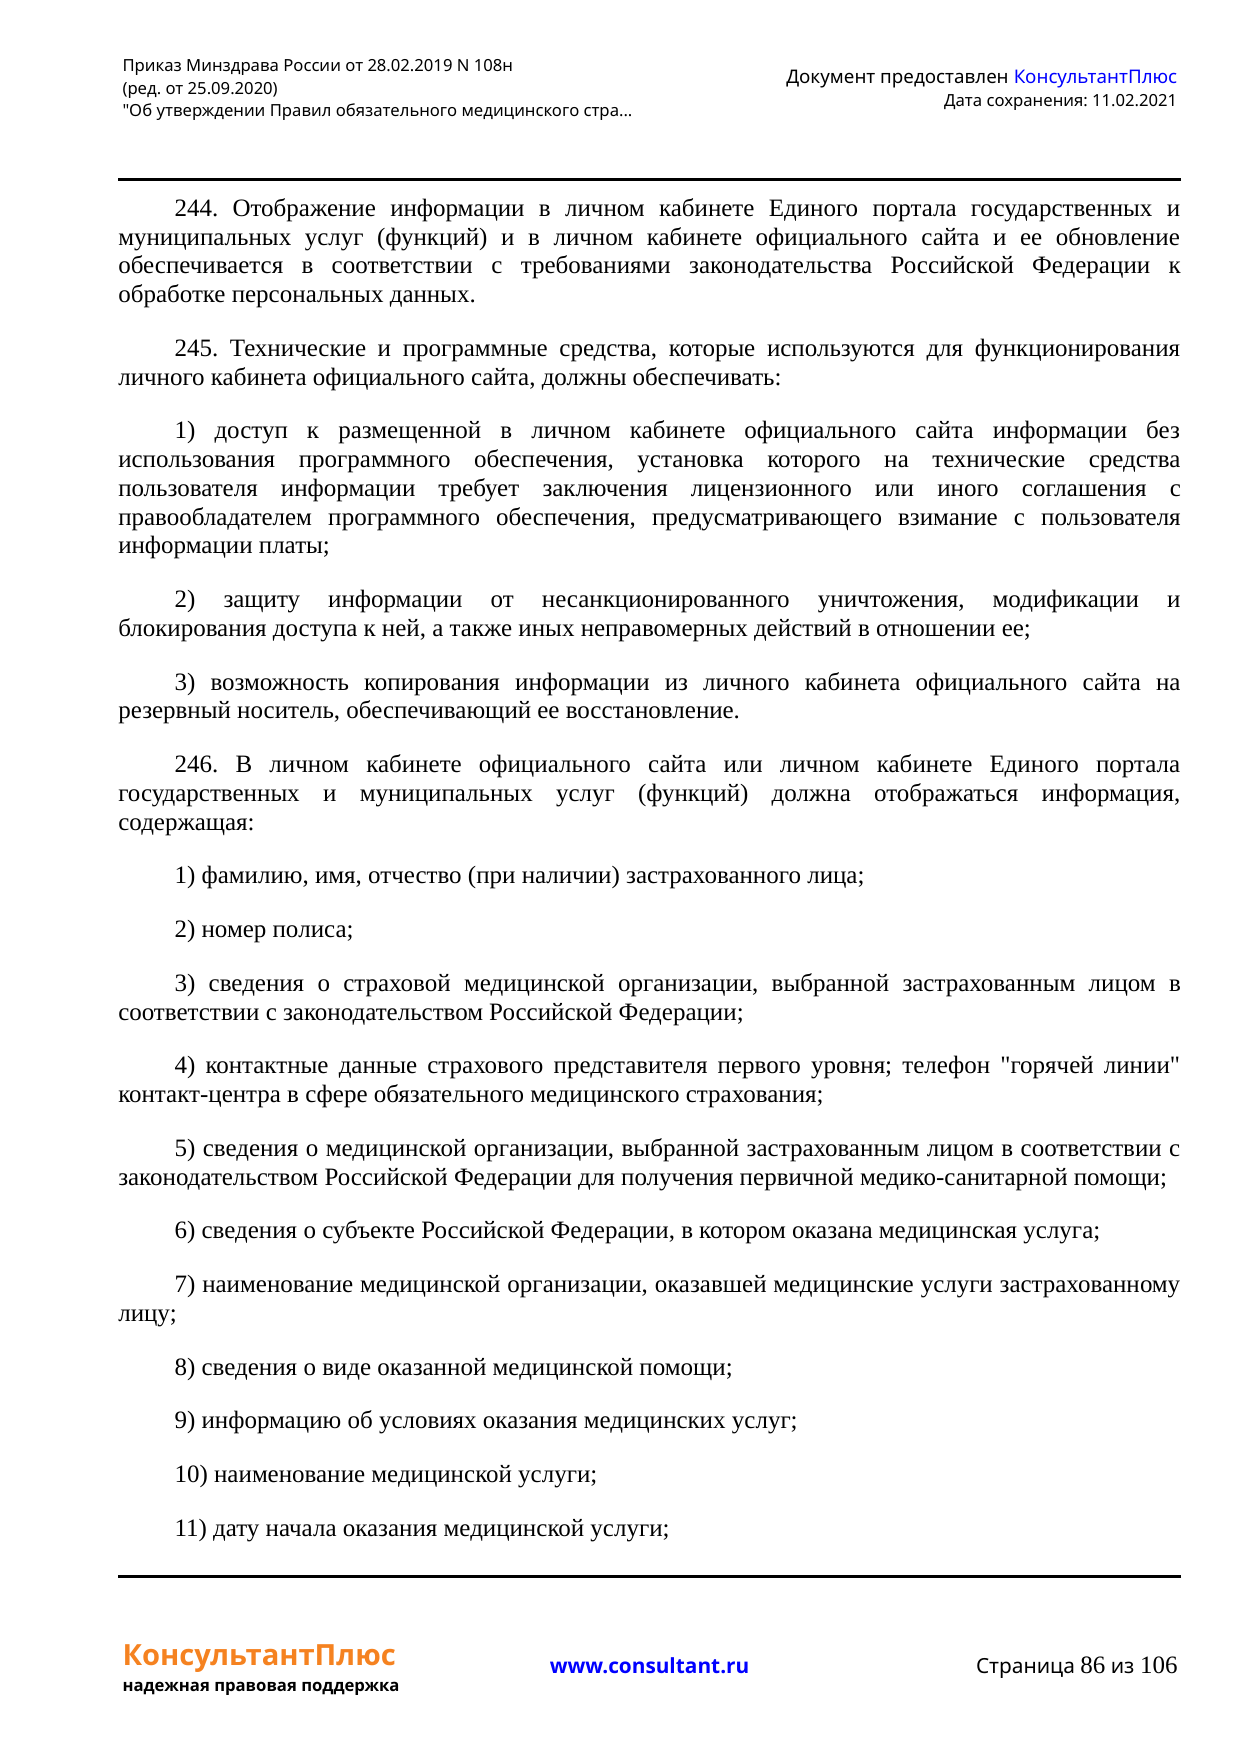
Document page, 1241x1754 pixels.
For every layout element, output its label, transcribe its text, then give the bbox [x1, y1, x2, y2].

text 9) информацию об условиях оказания медицинских услуг; [118, 1405, 1181, 1434]
text 246. В личном кабинете официального сайта или личном кабинете Единого портала государственных и муниципальных услуг (функций) должна отображаться информация, содержащая: [118, 749, 1181, 835]
text 1) фамилию, имя, отчество (при наличии) застрахованного лица; [118, 860, 1181, 889]
text 2) номер полиса; [118, 914, 1181, 943]
text 1) доступ к размещенной в личном кабинете официального сайта информации без использования программного обеспечения, установка которого на технические средства пользователя информации требует заключения лицензионного или иного соглашения с правообладателем программного обеспечения, предусматривающего взимание с пользователя информации платы; [118, 415, 1181, 559]
text 6) сведения о субъекте Российской Федерации, в котором оказана медицинская услуга; [118, 1215, 1181, 1244]
text 11) дату начала оказания медицинской услуги; [118, 1513, 1181, 1542]
text 3) возможность копирования информации из личного кабинета официального сайта на резервный носитель, обеспечивающий ее восстановление. [118, 667, 1181, 724]
text 10) наименование медицинской услуги; [118, 1459, 1181, 1488]
text 7) наименование медицинской организации, оказавшей медицинские услуги застрахованному лицу; [118, 1269, 1181, 1327]
text 245. Технические и программные средства, которые используются для функционирования личного кабинета официального сайта, должны обеспечивать: [118, 333, 1181, 390]
text 244. Отображение информации в личном кабинете Единого портала государственных и муниципальных услуг (функций) и в личном кабинете официального сайта и ее обновление обеспечивается в соответствии с требованиями законодательства Российской Федерации к обработке персональных данных. [118, 193, 1181, 308]
text 5) сведения о медицинской организации, выбранной застрахованным лицом в соответствии с законодательством Российской Федерации для получения первичной медико-санитарной помощи; [118, 1133, 1181, 1190]
text 3) сведения о страховой медицинской организации, выбранной застрахованным лицом в соответствии с законодательством Российской Федерации; [118, 968, 1181, 1025]
text 2) защиту информации от несанкционированного уничтожения, модификации и блокирования доступа к ней, а также иных неправомерных действий в отношении ее; [118, 584, 1181, 642]
text 4) контактные данные страхового представителя первого уровня; телефон "горячей линии" контакт-центра в сфере обязательного медицинского страхования; [118, 1050, 1181, 1108]
text 8) сведения о виде оказанной медицинской помощи; [118, 1352, 1181, 1380]
